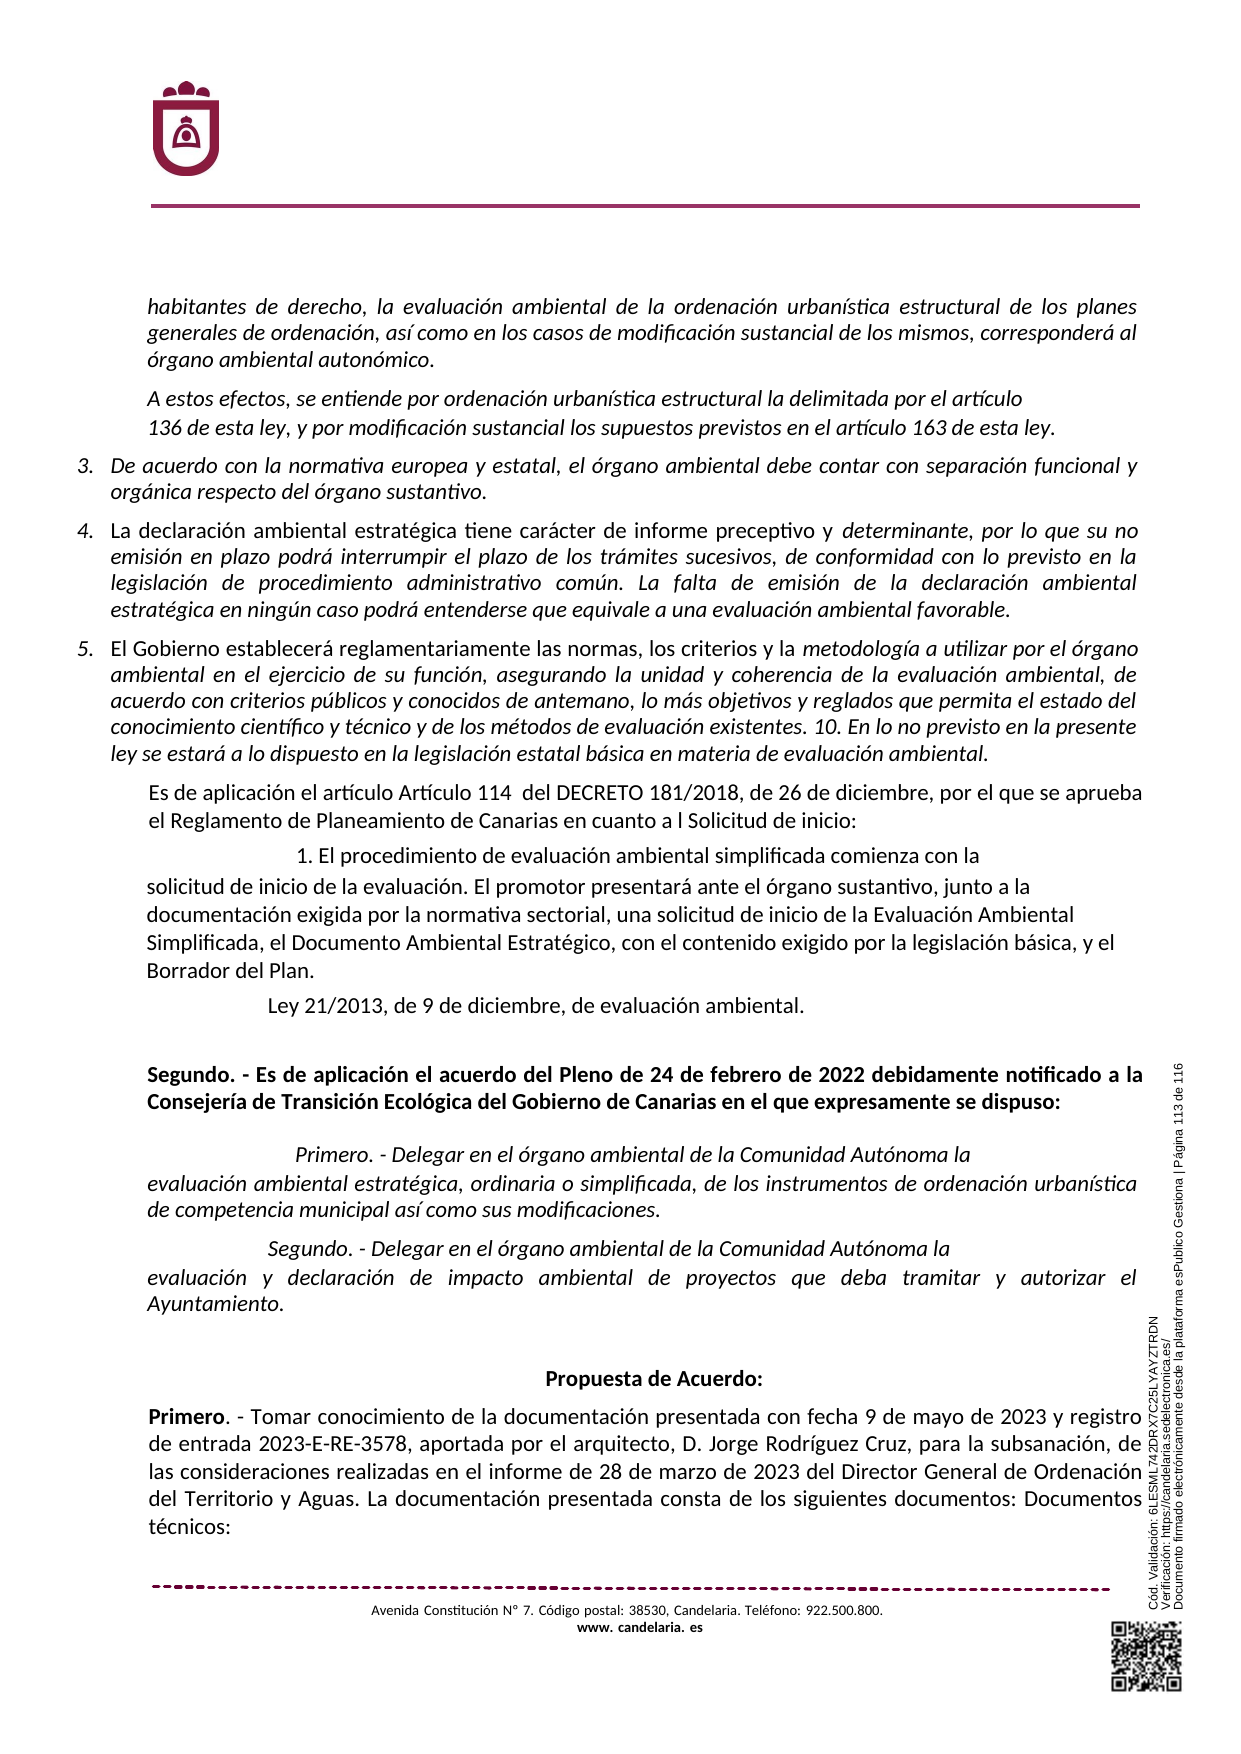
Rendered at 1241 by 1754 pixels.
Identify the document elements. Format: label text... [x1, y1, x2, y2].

text Primero. - Tomar conocimiento de la documentación presentada con fecha 9 de mayo de 2023 y registro de entrada 2023-E-RE-3578, aportada por el arquitecto, D. Jorge Rodríguez Cruz, para la subsanación, de las consideraciones realizadas en el informe de 28 de marzo de 2023 del Director General de Ordenación del Territorio y Aguas. La documentación presentada consta de los siguientes documentos: Documentos técnicos: [148, 1403, 1144, 1540]
text 136 de esta ley, y por modificación sustancial los supuestos previstos en el artículo 163 de esta ley. [147, 414, 1141, 441]
text Segundo. - Delegar en el órgano ambiental de la Comunidad Autónoma la [268, 1235, 1141, 1261]
list El Gobierno establecerá reglamentariamente las normas, los criterios y la metodología a utilizar por el órgano ambiental en el ejercicio de su función, asegurando la unidad y coherencia de la evaluación ambiental, de acuerdo con criterios públicos y conocidos de antemano, lo más objetivos y reglados que permita el estado del conocimiento científico y técnico y de los métodos de evaluación existentes. 10. En lo no previsto en la presente ley se estará a lo dispuesto en la legislación estatal básica en materia de evaluación ambiental. [77, 635, 1141, 767]
text evaluación y declaración de impacto ambiental de proyectos que deba tramitar y autorizar el Ayuntamiento. [147, 1264, 1141, 1317]
text Es de aplicación el artículo Artículo 114 del DECRETO 181/2018, de 26 de diciembre, por el que se aprueba el Reglamento de Planeamiento de Canarias en cuanto a l Solicitud de inicio: [148, 779, 1144, 834]
text evaluación ambiental estratégica, ordinaria o simplificada, de los instrumentos de ordenación urbanística de competencia municipal así como sus modificaciones. [147, 1170, 1141, 1223]
text Primero. - Delegar en el órgano ambiental de la Comunidad Autónoma la [139, 1140, 1136, 1168]
text 1. El procedimiento de evaluación ambiental simplificada comienza con la [157, 842, 1125, 870]
text Ley 21/2013, de 9 de diciembre, de evaluación ambiental. [268, 992, 1144, 1019]
text Propuesta de Acuerdo: [164, 1364, 1144, 1392]
list La declaración ambiental estratégica tiene carácter de informe preceptivo y determinante, por lo que su no emisión en plazo podrá interrumpir el plazo de los trámites sucesivos, de conformidad con lo previsto en la legislación de procedimiento administrativo común. La falta de emisión de la declaración ambiental estratégica en ningún caso podrá entenderse que equivale a una evaluación ambiental favorable. [77, 518, 1141, 623]
text A estos efectos, se entiende por ordenación urbanística estructural la delimitada por el artículo [147, 385, 1141, 411]
list De acuerdo con la normativa europea y estatal, el órgano ambiental debe contar con separación funcional y orgánica respecto del órgano sustantivo. [77, 453, 1141, 505]
text solicitud de inicio de la evaluación. El promotor presentará ante el órgano sustantivo, junto a la documentación exigida por la normativa sectorial, una solicitud de inicio de la Evaluación Ambiental Simplificada, el Documento Ambiental Estratégico, con el contenido exigido por la legislación básica, y el Borrador del Plan. [146, 873, 1144, 984]
text habitantes de derecho, la evaluación ambiental de la ordenación urbanística estructural de los planes generales de ordenación, así como en los casos de modificación sustancial de los mismos, corresponderá al órgano ambiental autonómico. [147, 294, 1141, 373]
text Segundo. - Es de aplicación el acuerdo del Pleno de 24 de febrero de 2022 debidamente notificado a la Consejería de Transición Ecológica del Gobierno de Canarias en el que expresamente se dispuso: [147, 1060, 1144, 1115]
